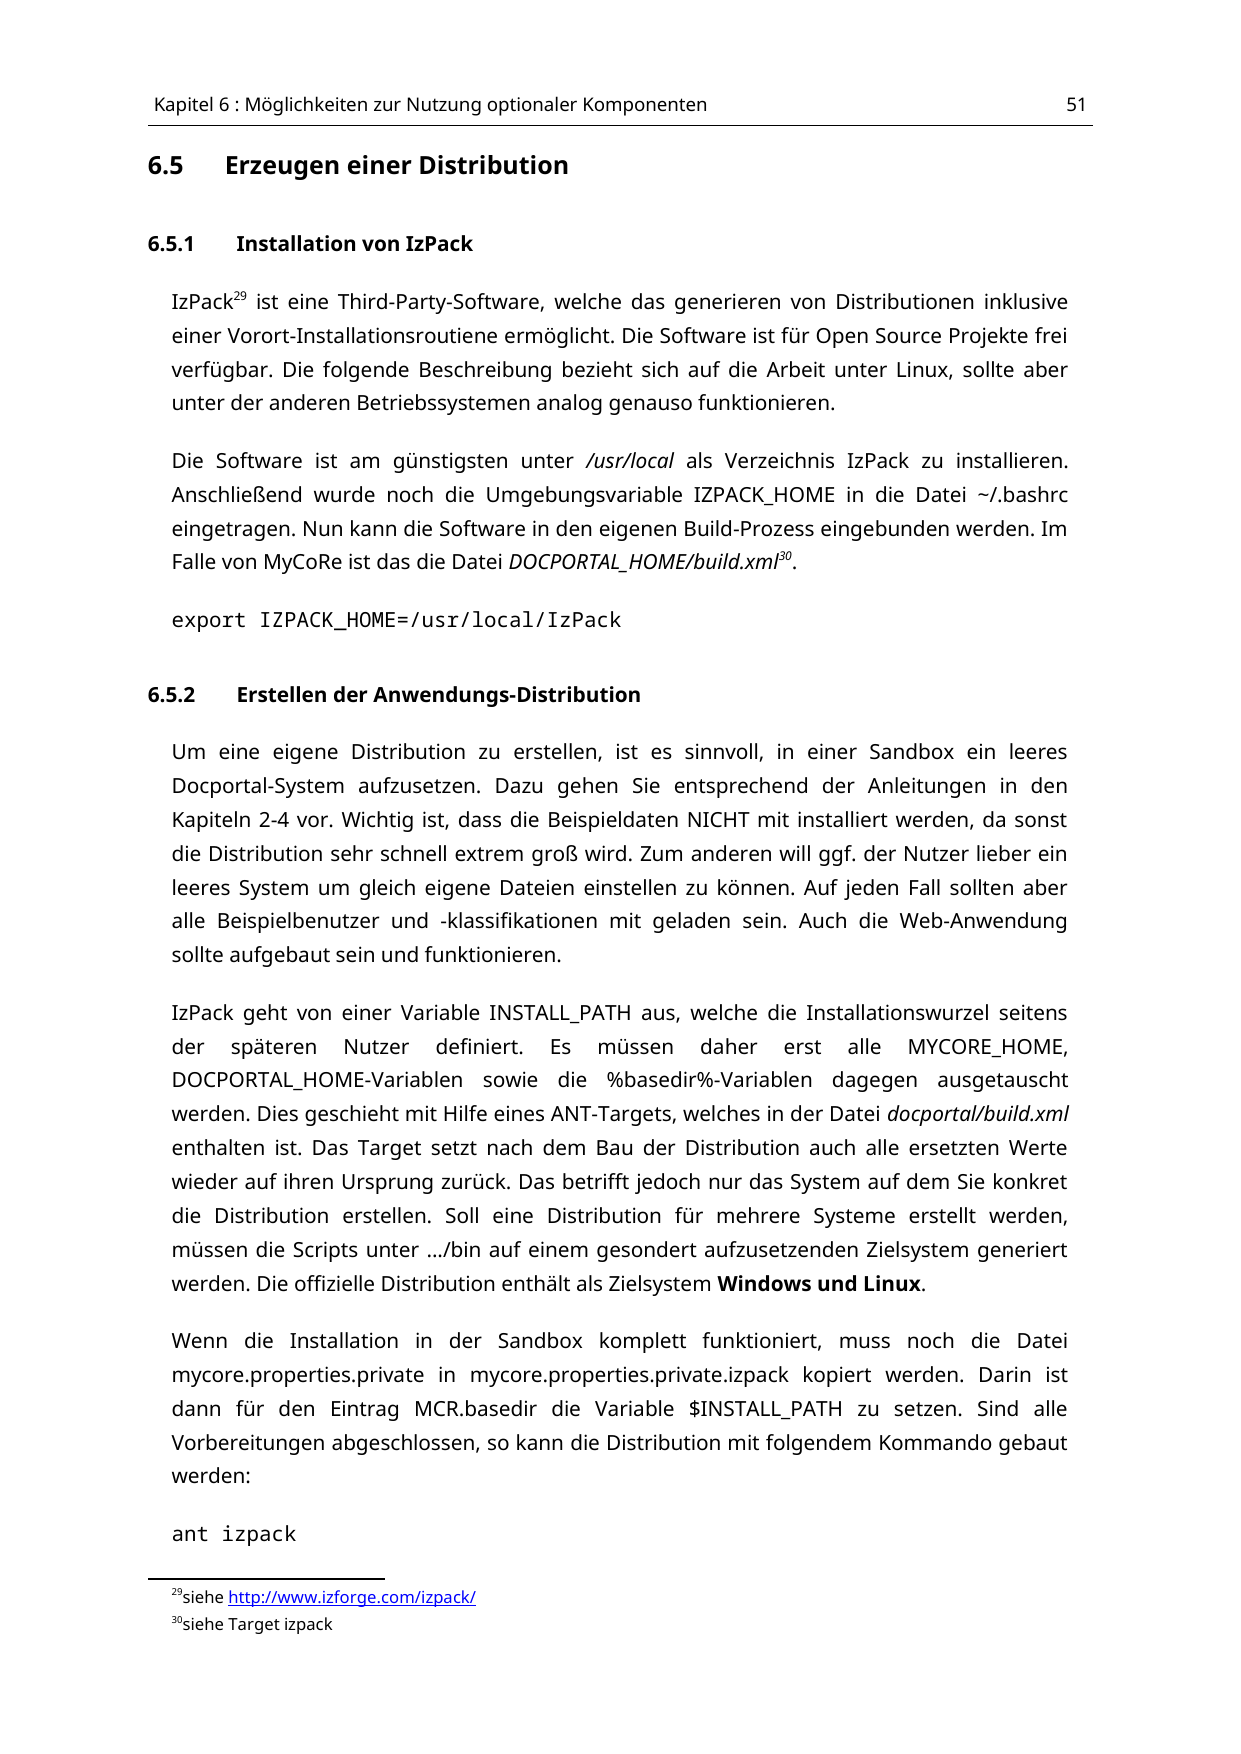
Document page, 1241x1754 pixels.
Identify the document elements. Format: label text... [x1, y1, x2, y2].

subtitle Erstellen der Anwendungs-Distribution [148, 680, 1092, 708]
text IzPack ist eine Third-Party-Software, welche das generieren von Distributionen inklusive einer Vorort-Installationsroutiene ermöglicht. Die Software ist für Open Source Projekte frei verfügbar. Die folgende Beschreibung bezieht sich auf die Arbeit unter Linux, sollte aber unter der anderen Betriebssystemen analog genauso funktionieren. [171, 287, 1069, 417]
text Die Software ist am günstigsten unter /usr/local als Verzeichnis IzPack zu installieren. Anschließend wurde noch die Umgebungsvariable IZPACK_HOME in die Datei ~/.bashrc eingetragen. Nun kann die Software in den eigenen Build-Prozess eingebunden werden. Im Falle von MyCoRe ist das die Datei DOCPORTAL_HOME/build.xml. [171, 446, 1069, 576]
text siehe Target izpack [171, 1613, 1069, 1636]
subtitle Erzeugen einer Distribution [148, 148, 1092, 182]
text Um eine eigene Distribution zu erstellen, ist es sinnvoll, in einer Sandbox ein leeres Docportal-System aufzusetzen. Dazu gehen Sie entsprechend der Anleitungen in den Kapiteln 2-4 vor. Wichtig ist, dass die Beispieldaten NICHT mit installiert werden, da sonst die Distribution sehr schnell extrem groß wird. Zum anderen will ggf. der Nutzer lieber ein leeres System um gleich eigene Dateien einstellen zu können. Auf jeden Fall sollten aber alle Beispielbenutzer und -klassifikationen mit geladen sein. Auch die Web-Anwendung sollte aufgebaut sein und funktionieren. [171, 737, 1069, 969]
text ant izpack [171, 1519, 1069, 1547]
text siehe http://www.izforge.com/izpack/ [171, 1585, 1069, 1608]
text export IZPACK_HOME=/usr/local/IzPack [171, 605, 1069, 633]
subtitle Installation von IzPack [148, 229, 1092, 258]
text Wenn die Installation in der Sandbox komplett funktioniert, muss noch die Datei mycore.properties.private in mycore.properties.private.izpack kopiert werden. Darin ist dann für den Eintrag MCR.basedir die Variable $INSTALL_PATH zu setzen. Sind alle Vorbereitungen abgeschlossen, so kann die Distribution mit folgendem Kommando gebaut werden: [171, 1326, 1069, 1490]
text IzPack geht von einer Variable INSTALL_PATH aus, welche die Installationswurzel seitens der späteren Nutzer definiert. Es müssen daher erst alle MYCORE_HOME, DOCPORTAL_HOME-Variablen sowie die %basedir%-Variablen dagegen ausgetauscht werden. Dies geschieht mit Hilfe eines ANT-Targets, welches in der Datei docportal/build.xml enthalten ist. Das Target setzt nach dem Bau der Distribution auch alle ersetzten Werte wieder auf ihren Ursprung zurück. Das betrifft jedoch nur das System auf dem Sie konkret die Distribution erstellen. Soll eine Distribution für mehrere Systeme erstellt werden, müssen die Scripts unter .../bin auf einem gesondert aufzusetzenden Zielsystem generiert werden. Die offizielle Distribution enthält als Zielsystem Windows und Linux. [171, 998, 1069, 1297]
